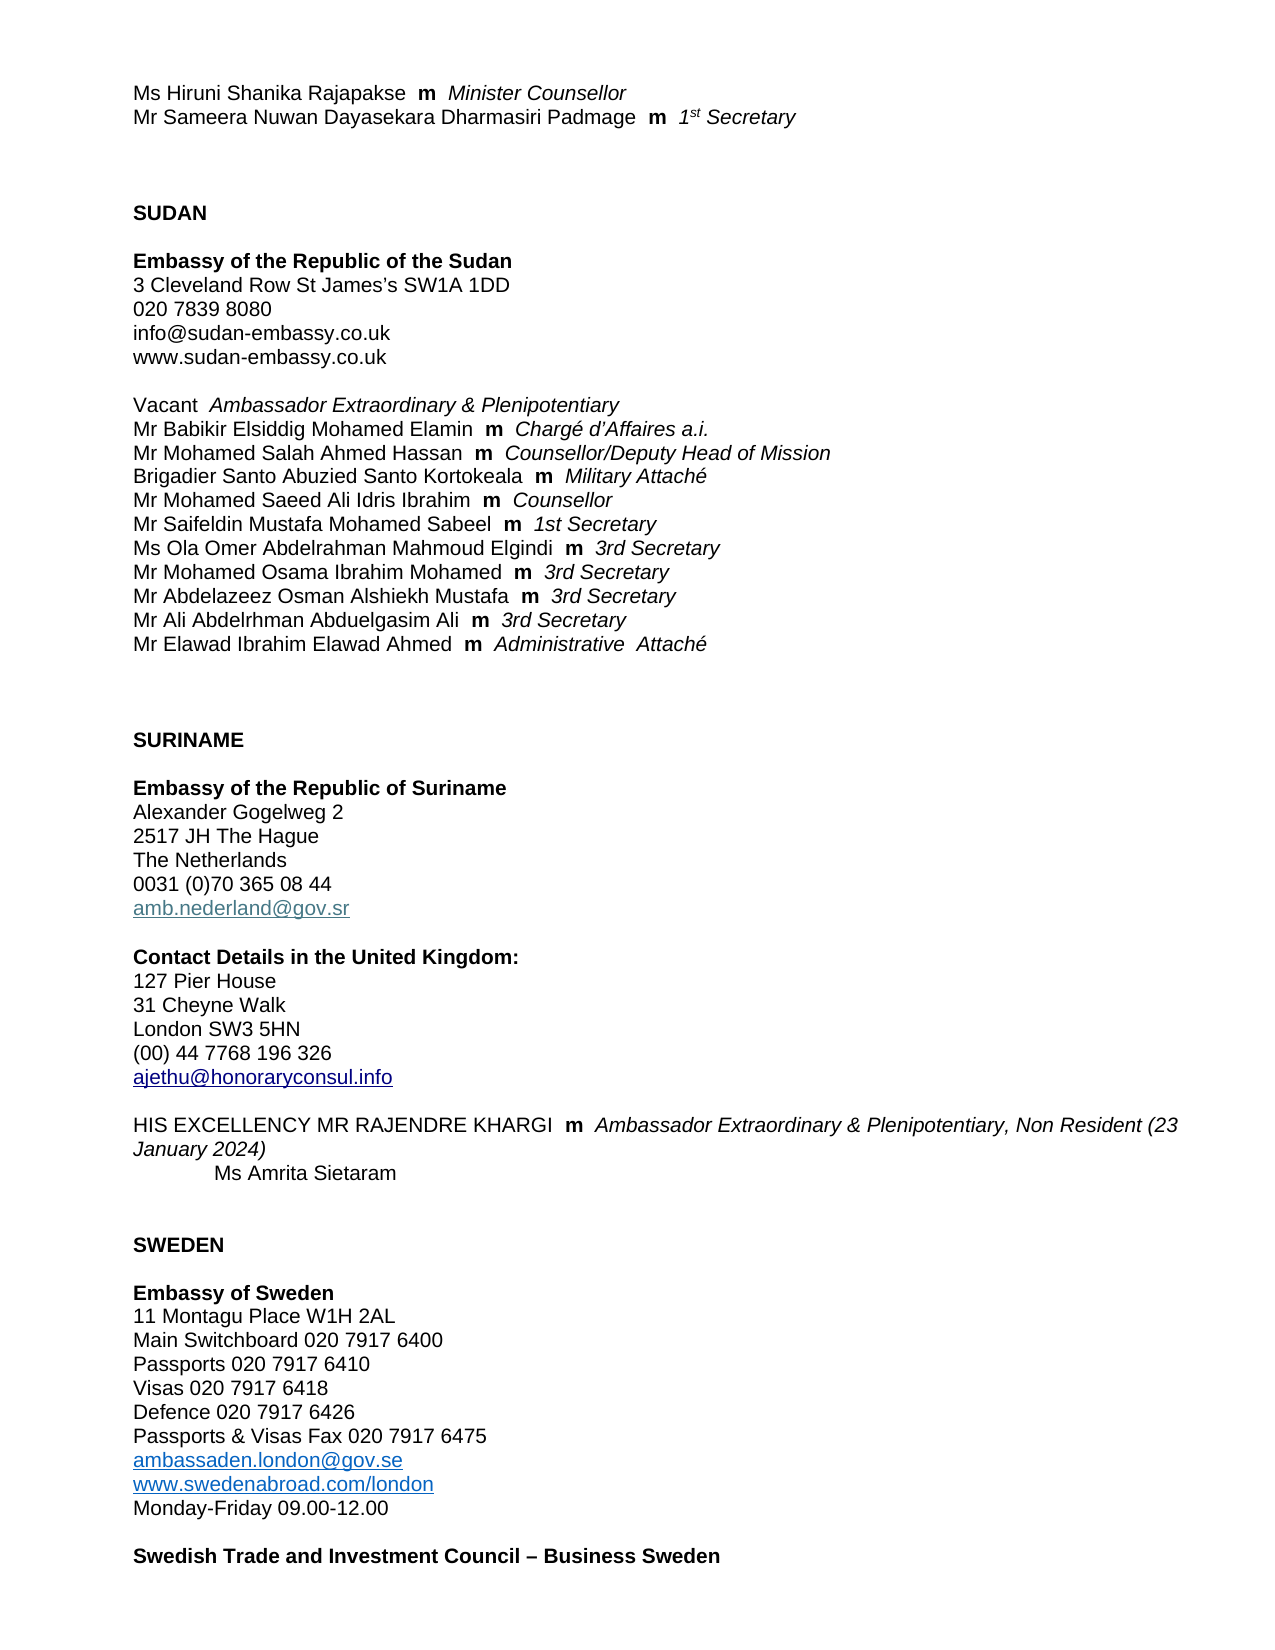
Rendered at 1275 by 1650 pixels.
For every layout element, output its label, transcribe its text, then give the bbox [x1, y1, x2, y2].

text (00) 44 7768 196 326 [133, 1041, 1181, 1065]
text Monday-Friday 09.00-12.00 [133, 1496, 1181, 1520]
text Mr Mohamed Salah Ahmed Hassan m Counsellor/Deputy Head of Mission [133, 440, 1181, 464]
text Brigadier Santo Abuzied Santo Kortokeala m Military Attaché [133, 464, 1181, 488]
text www.sudan-embassy.co.uk [133, 344, 1181, 368]
text HIS EXCELLENCY MR RAJENDRE KHARGI m Ambassador Extraordinary & Plenipotentiary, Non Resident (23 January 2024) [133, 1113, 1181, 1161]
text London SW3 5HN [133, 1017, 1181, 1041]
text Vacant Ambassador Extraordinary & Plenipotentiary [133, 392, 1181, 416]
text 2517 JH The Hague [133, 824, 1181, 848]
text Mr Mohamed Saeed Ali Idris Ibrahim m Counsellor [133, 488, 1181, 512]
text Ms Amrita Sietaram [133, 1161, 1181, 1184]
text amb.nederland@gov.sr [133, 896, 1181, 919]
text The Netherlands [133, 848, 1181, 872]
text SURINAME [133, 728, 1181, 752]
text Embassy of the Republic of the Sudan [133, 249, 1181, 273]
text Mr Ali Abdelrhman Abduelgasim Ali m 3rd Secretary [133, 608, 1181, 632]
text Swedish Trade and Investment Council – Business Sweden [133, 1544, 1181, 1568]
text Mr Sameera Nuwan Dayasekara Dharmasiri Padmage m 1st Secretary [133, 105, 1181, 129]
text Embassy of Sweden [133, 1280, 1181, 1304]
text Mr Abdelazeez Osman Alshiekh Mustafa m 3rd Secretary [133, 584, 1181, 608]
text ajethu@honoraryconsul.info [133, 1065, 1181, 1089]
text SWEDEN [133, 1232, 1181, 1256]
text Contact Details in the United Kingdom: [133, 945, 1181, 969]
text info@sudan-embassy.co.uk [133, 321, 1181, 344]
text Mr Mohamed Osama Ibrahim Mohamed m 3rd Secretary [133, 560, 1181, 584]
text 0031 (0)70 365 08 44 [133, 872, 1181, 896]
text Passports & Visas Fax 020 7917 6475 [133, 1424, 1181, 1448]
text Alexander Gogelweg 2 [133, 800, 1181, 824]
text ambassaden.london@gov.se [133, 1448, 1181, 1472]
text Defence 020 7917 6426 [133, 1400, 1181, 1424]
text Mr Saifeldin Mustafa Mohamed Sabeel m 1st Secretary [133, 512, 1181, 536]
text 11 Montagu Place W1H 2AL [133, 1304, 1181, 1328]
text Mr Elawad Ibrahim Elawad Ahmed m Administrative Attaché [133, 632, 1181, 656]
text www.swedenabroad.com/london [133, 1472, 1181, 1496]
text 127 Pier House [133, 969, 1181, 993]
text Main Switchboard 020 7917 6400 [133, 1328, 1181, 1352]
subtitle SUDAN [133, 201, 1181, 225]
text 3 Cleveland Row St James’s SW1A 1DD [133, 273, 1181, 297]
text 31 Cheyne Walk [133, 993, 1181, 1017]
text 020 7839 8080 [133, 297, 1181, 321]
text Ms Ola Omer Abdelrahman Mahmoud Elgindi m 3rd Secretary [133, 536, 1181, 560]
text Mr Babikir Elsiddig Mohamed Elamin m Chargé d’Affaires a.i. [133, 416, 1181, 440]
subtitle Embassy of the Republic of Suriname [133, 776, 1181, 800]
text Passports 020 7917 6410 [133, 1352, 1181, 1376]
text Visas 020 7917 6418 [133, 1376, 1181, 1400]
text Ms Hiruni Shanika Rajapakse m Minister Counsellor [133, 81, 1181, 105]
